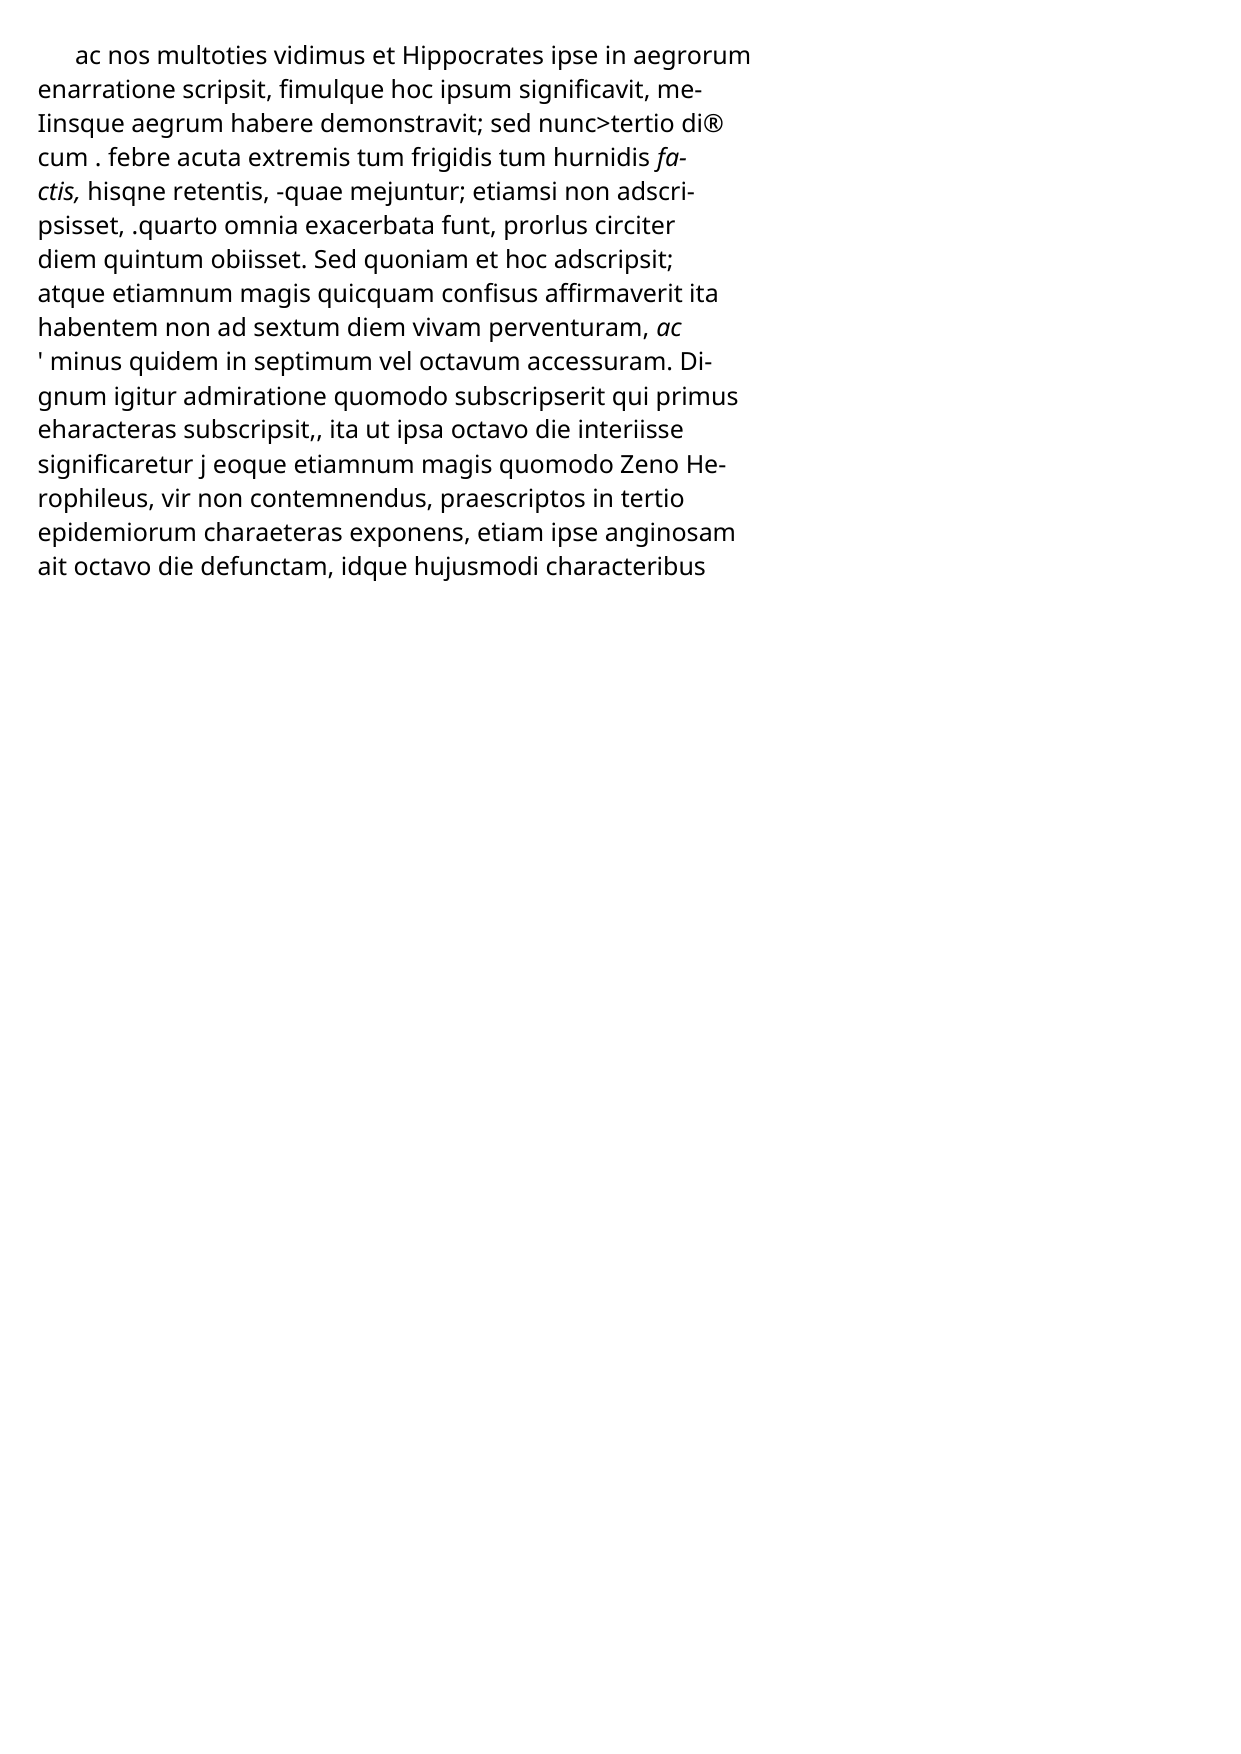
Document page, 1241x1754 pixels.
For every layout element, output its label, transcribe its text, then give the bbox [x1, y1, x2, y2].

text ac nos multoties vidimus et Hippocrates ipse in aegrorum enarratione scripsit, fimulque hoc ipsum significavit, me- Iinsque aegrum habere demonstravit; sed nunc>tertio di® cum . febre acuta extremis tum frigidis tum hurnidis fa- ctis, hisqne retentis, -quae mejuntur; etiamsi non adscri- psisset, .quarto omnia exacerbata funt, prorlus circiter diem quintum obiisset. Sed quoniam et hoc adscripsit; atque etiamnum magis quicquam confisus affirmaverit ita habentem non ad sextum diem vivam perventuram, ac ' minus quidem in septimum vel octavum accessuram. Di- gnum igitur admiratione quomodo subscripserit qui primus eharacteras subscripsit,, ita ut ipsa octavo die interiisse significaretur j eoque etiamnum magis quomodo Zeno He- rophileus, vir non contemnendus, praescriptos in tertio epidemiorum charaeteras exponens, etiam ipse anginosam ait octavo die defunctam, idque hujusmodi characteribus [37, 37, 1203, 582]
